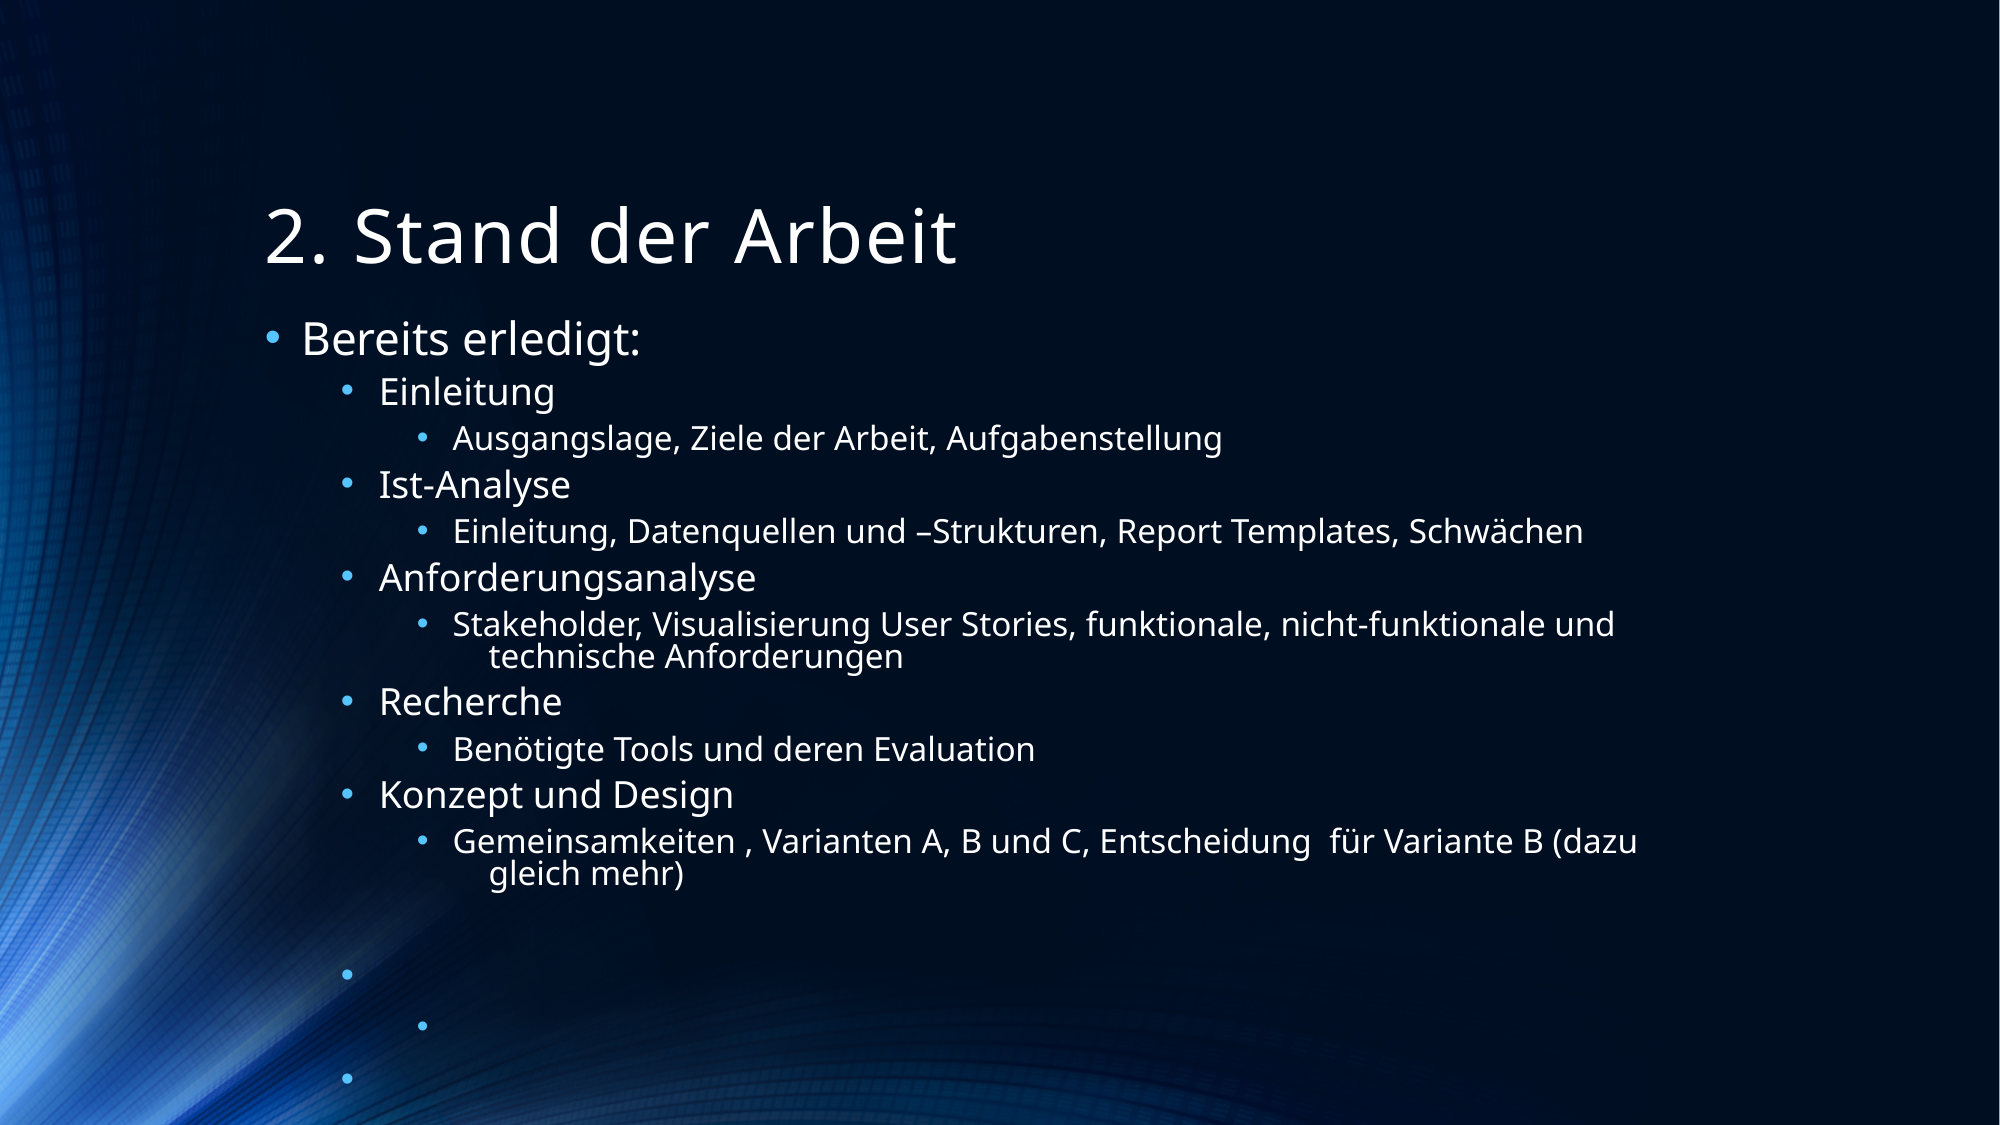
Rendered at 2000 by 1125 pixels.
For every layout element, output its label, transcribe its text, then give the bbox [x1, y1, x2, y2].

list Bereits erledigt: Einleitung Ausgangslage, Ziele der Arbeit, Aufgabenstellung Ist-Analyse Einleitung, Datenquellen und –Strukturen, Report Templates, Schwächen Anforderungsanalyse Stakeholder, Visualisierung User Stories, funktionale, nicht-funktionale und technische Anforderungen Recherche Benötigte Tools und deren Evaluation Konzept und Design Gemeinsamkeiten , Varianten A, B und C, Entscheidung für Variante B (dazu gleich mehr) [249, 312, 1749, 988]
title 2. Stand der Arbeit [249, 62, 1750, 288]
